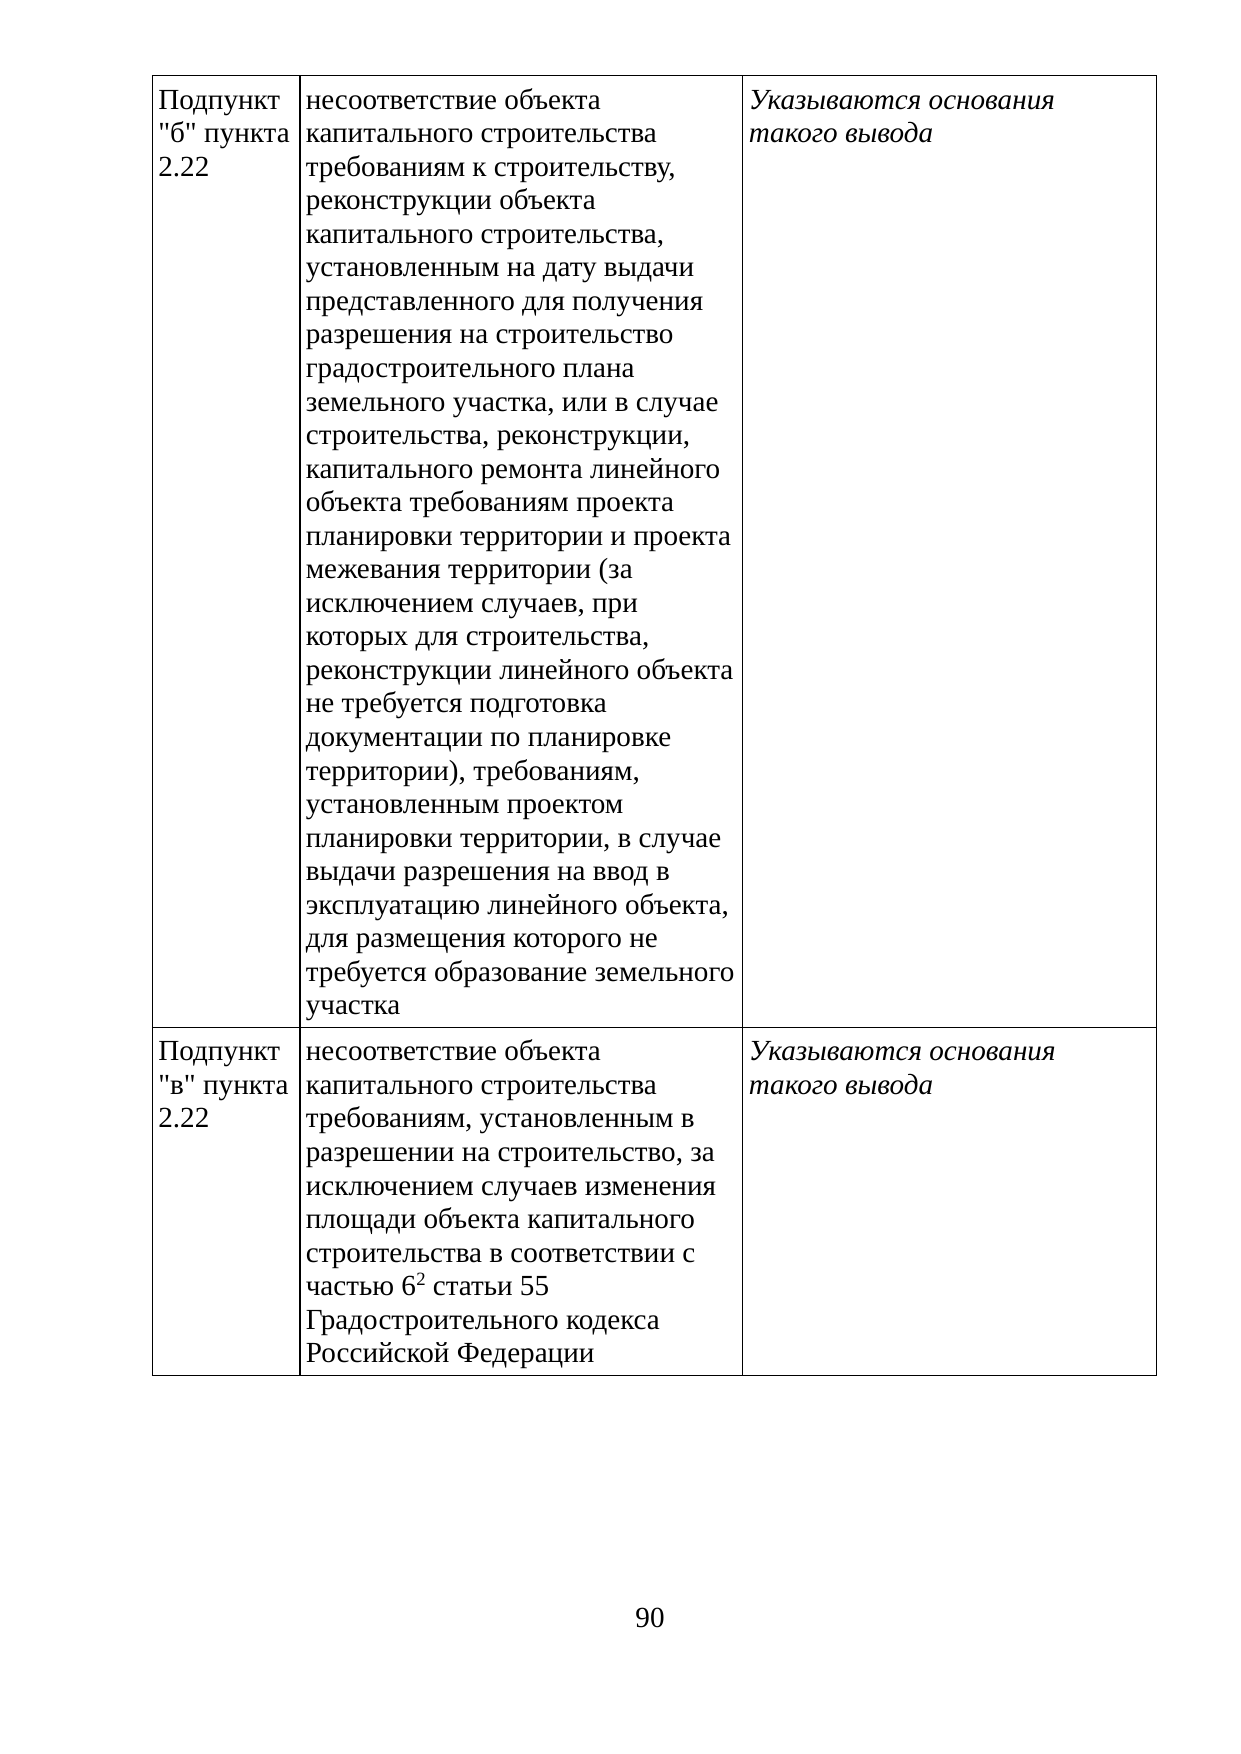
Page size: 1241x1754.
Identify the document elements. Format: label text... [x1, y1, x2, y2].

table_cell Подпункт "б" пункта 2.22 [153, 76, 299, 1027]
table_cell Подпункт "в" пункта 2.22 [153, 1028, 299, 1374]
table_cell Указываются основания такого вывода [743, 76, 1156, 1027]
table_cell несоответствие объекта капитального строительства требованиям к строительству, реконструкции объекта капитального строительства, установленным на дату выдачи представленного для получения разрешения на строительство градостроительного плана земельного участка, или в случае строительства, реконструкции, капитального ремонта линейного объекта требованиям проекта планировки территории и проекта межевания территории (за исключением случаев, при которых для строительства, реконструкции линейного объекта не требуется подготовка документации по планировке территории), требованиям, установленным проектом планировки территории, в случае выдачи разрешения на ввод в эксплуатацию линейного объекта, для размещения которого не требуется образование земельного участка [301, 76, 742, 1027]
table_cell Указываются основания такого вывода [743, 1028, 1156, 1374]
table_cell несоответствие объекта капитального строительства требованиям, установленным в разрешении на строительство, за исключением случаев изменения площади объекта капитального строительства в соответствии с частью 62 статьи 55 Градостроительного кодекса Российской Федерации [301, 1028, 742, 1374]
